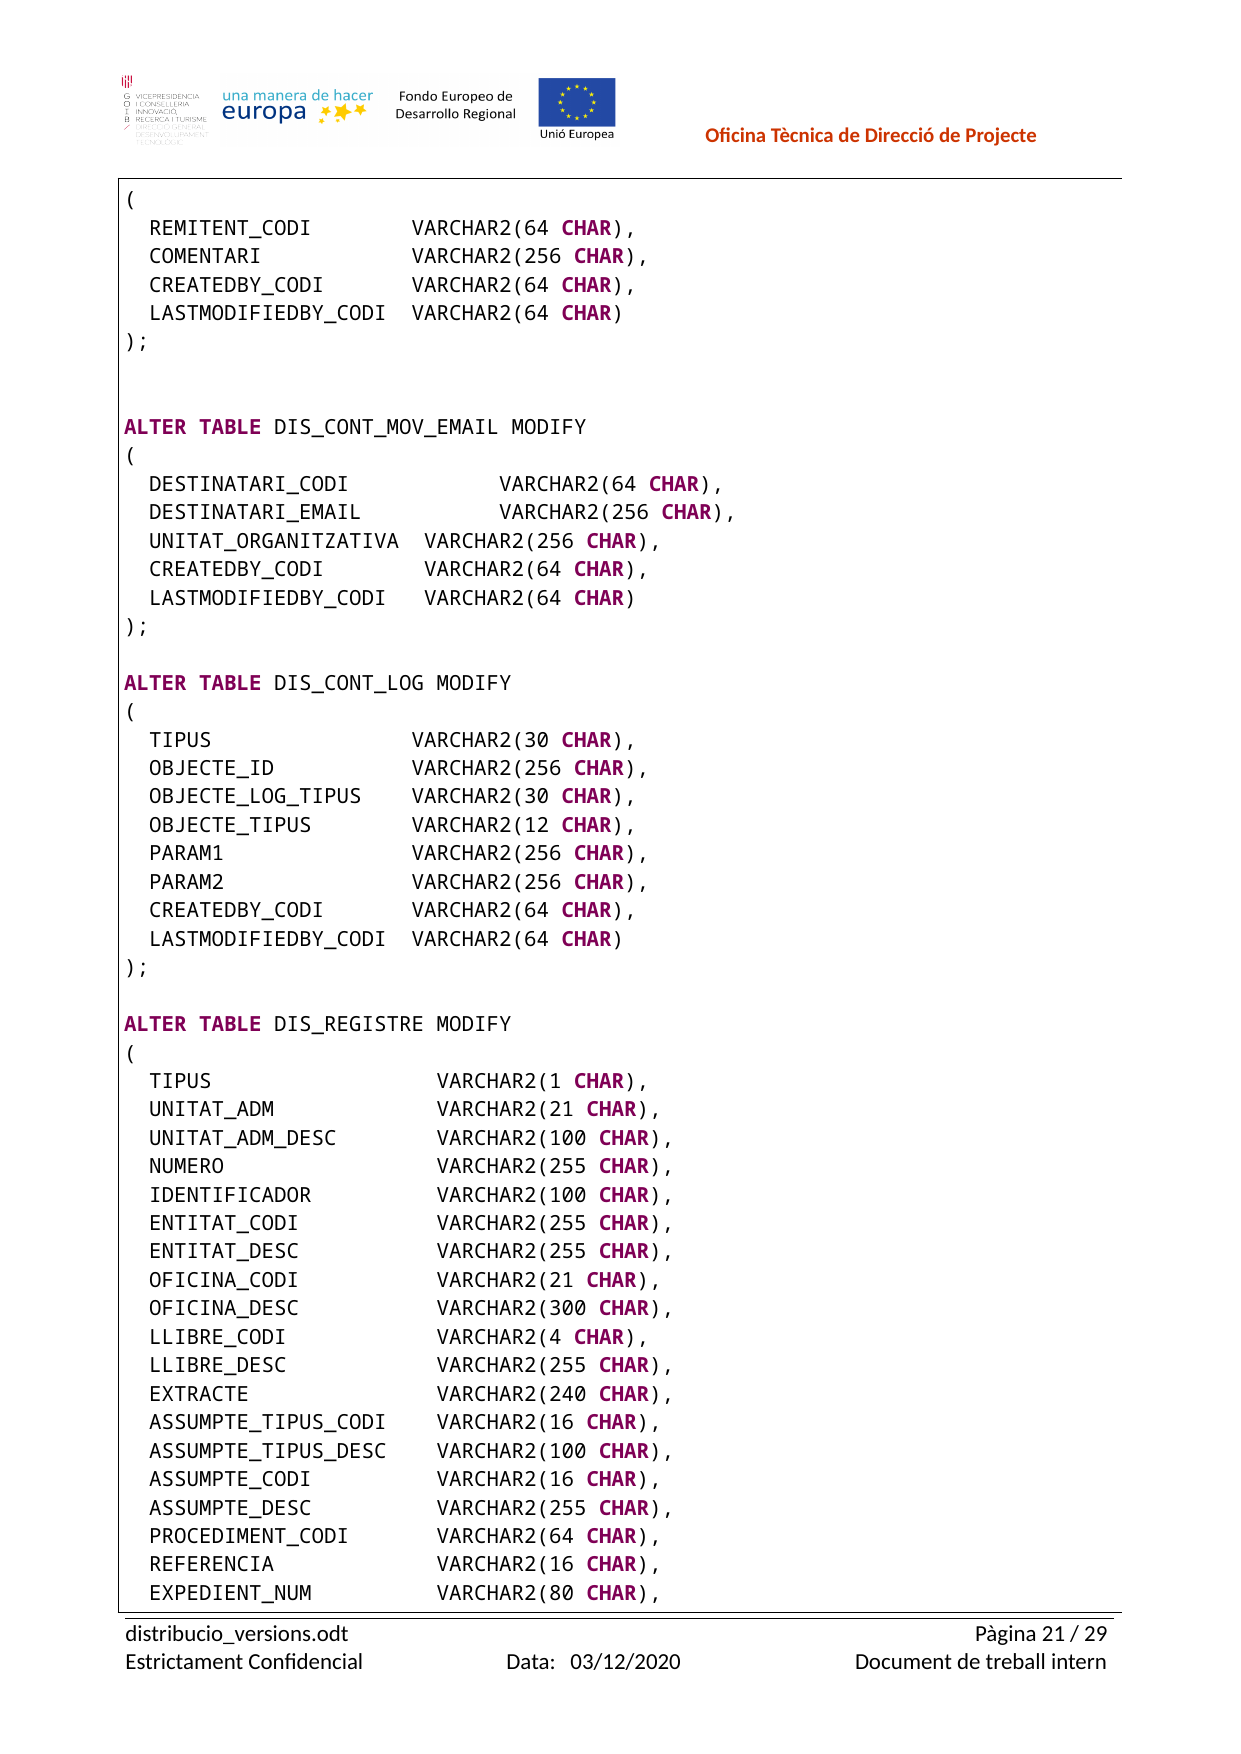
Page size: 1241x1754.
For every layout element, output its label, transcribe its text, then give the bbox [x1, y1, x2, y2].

picture [118, 73, 213, 147]
picture [219, 73, 621, 147]
table_header ( REMITENT_CODI VARCHAR2(64 CHAR), COMENTARI VARCHAR2(256 CHAR), CREATEDBY_CODI VARCHAR2(64 CHAR), LASTMODIFIEDBY_CODI VARCHAR2(64 CHAR) ); ALTER TABLE DIS_CONT_MOV_EMAIL MODIFY ( DESTINATARI_CODI VARCHAR2(64 CHAR), DESTINATARI_EMAIL VARCHAR2(256 CHAR), UNITAT_ORGANITZATIVA VARCHAR2(256 CHAR), CREATEDBY_CODI VARCHAR2(64 CHAR), LASTMODIFIEDBY_CODI VARCHAR2(64 CHAR) ); ALTER TABLE DIS_CONT_LOG MODIFY ( TIPUS VARCHAR2(30 CHAR), OBJECTE_ID VARCHAR2(256 CHAR), OBJECTE_LOG_TIPUS VARCHAR2(30 CHAR), OBJECTE_TIPUS VARCHAR2(12 CHAR), PARAM1 VARCHAR2(256 CHAR), PARAM2 VARCHAR2(256 CHAR), CREATEDBY_CODI VARCHAR2(64 CHAR), LASTMODIFIEDBY_CODI VARCHAR2(64 CHAR) ); ALTER TABLE DIS_REGISTRE MODIFY ( TIPUS VARCHAR2(1 CHAR), UNITAT_ADM VARCHAR2(21 CHAR), UNITAT_ADM_DESC VARCHAR2(100 CHAR), NUMERO VARCHAR2(255 CHAR), IDENTIFICADOR VARCHAR2(100 CHAR), ENTITAT_CODI VARCHAR2(255 CHAR), ENTITAT_DESC VARCHAR2(255 CHAR), OFICINA_CODI VARCHAR2(21 CHAR), OFICINA_DESC VARCHAR2(300 CHAR), LLIBRE_CODI VARCHAR2(4 CHAR), LLIBRE_DESC VARCHAR2(255 CHAR), EXTRACTE VARCHAR2(240 CHAR), ASSUMPTE_TIPUS_CODI VARCHAR2(16 CHAR), ASSUMPTE_TIPUS_DESC VARCHAR2(100 CHAR), ASSUMPTE_CODI VARCHAR2(16 CHAR), ASSUMPTE_DESC VARCHAR2(255 CHAR), PROCEDIMENT_CODI VARCHAR2(64 CHAR), REFERENCIA VARCHAR2(16 CHAR), EXPEDIENT_NUM VARCHAR2(80 CHAR), [119, 179, 1122, 1612]
